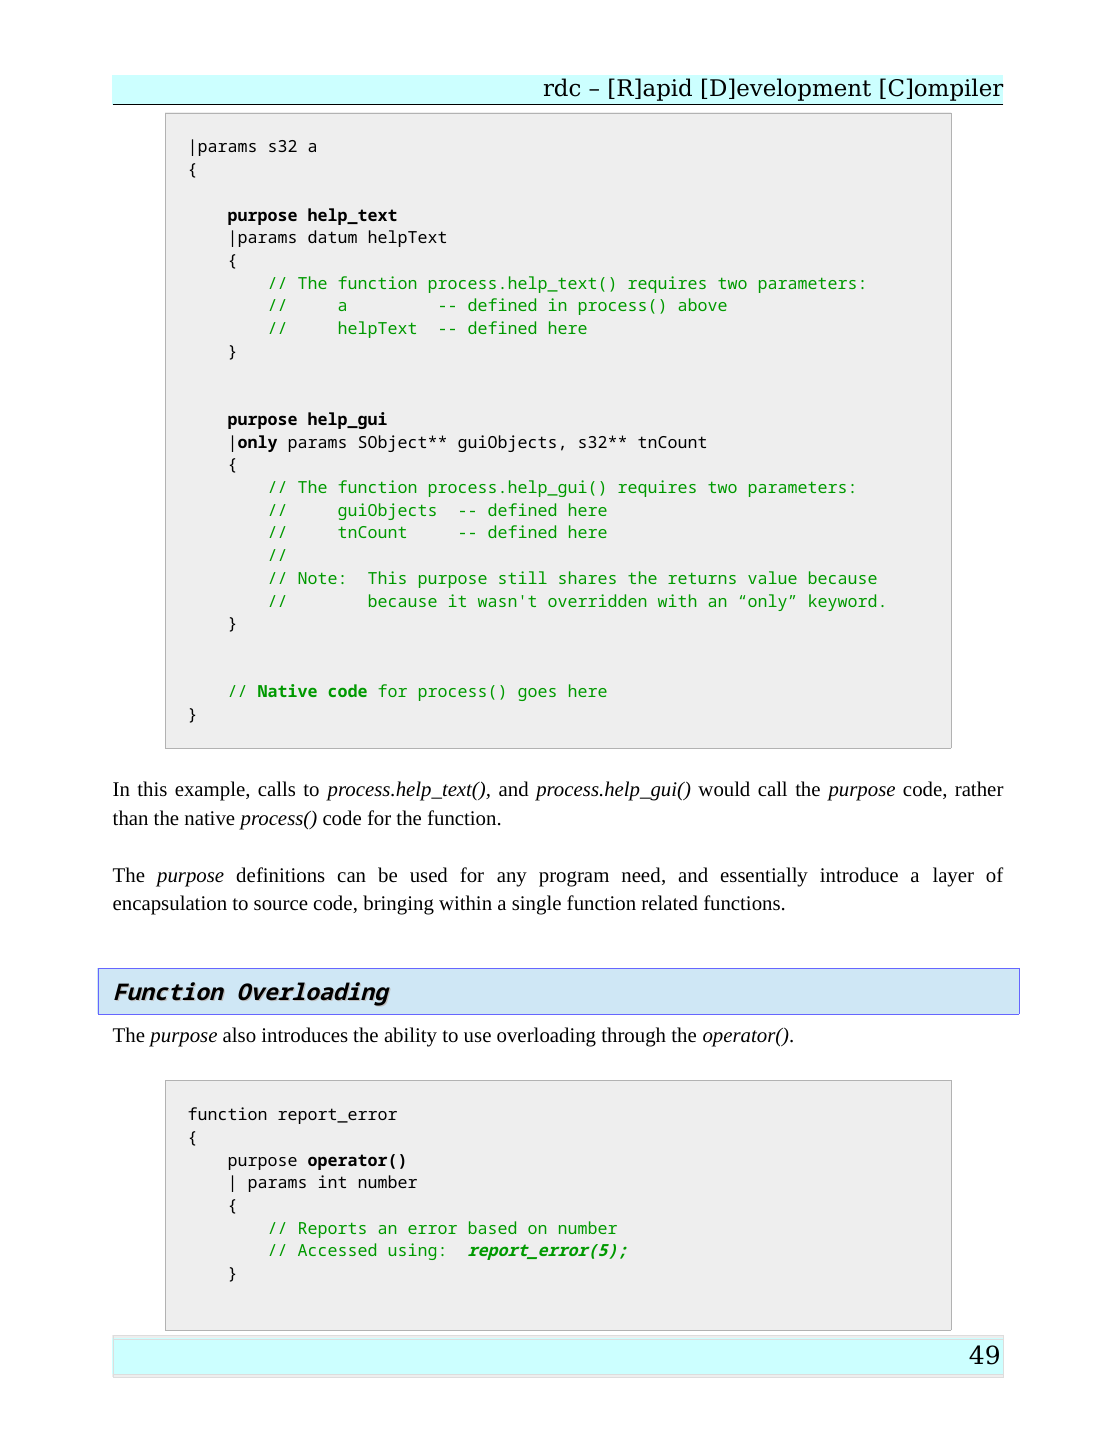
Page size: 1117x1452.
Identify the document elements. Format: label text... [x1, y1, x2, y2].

text function report_error { purpose operator() | params int number { // Reports an error based on number // Accessed using: report_error(5); } [166, 1081, 951, 1330]
text In this example, calls to process.help_text(), and process.help_gui() would call the purpose code, rather than the native process() code for the function. [112, 777, 1003, 829]
text The purpose also introduces the ability to use overloading through the operator(). [112, 1023, 1003, 1047]
text |params s32 a { purpose help_text |params datum helpText { // The function process.help_text() requires two parameters: // a -- defined in process() above // helpText -- defined here } purpose help_gui |only params SObject** guiObjects, s32** tnCount { // The function process.help_gui() requires two parameters: // guiObjects -- defined here // tnCount -- defined here // // Note: This purpose still shares the returns value because // because it wasn't overridden with an “only” keyword. } // Native code for process() goes here } [166, 114, 951, 748]
text The purpose definitions can be used for any program need, and essentially introduce a layer of encapsulation to source code, bringing within a single function related functions. [112, 862, 1003, 915]
subtitle Function Overloading [99, 969, 1019, 1014]
